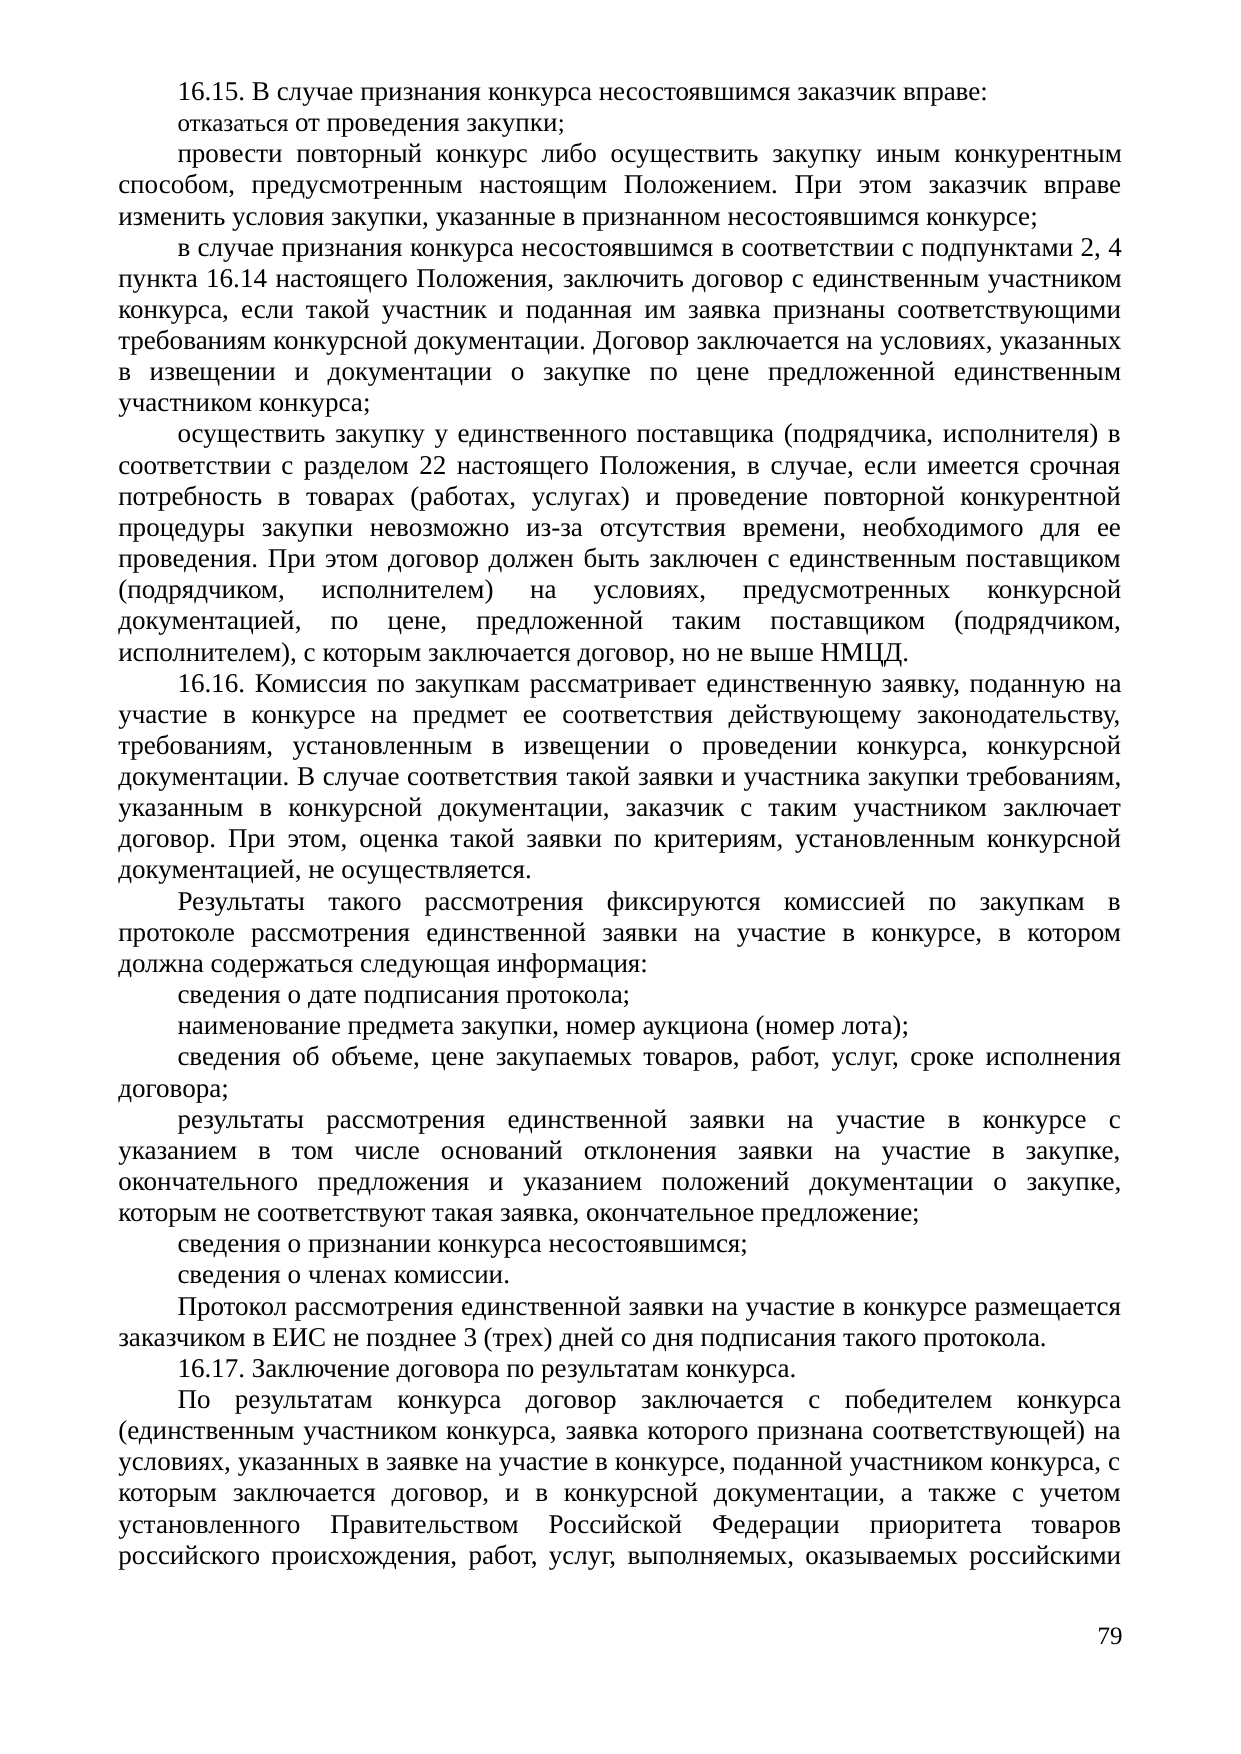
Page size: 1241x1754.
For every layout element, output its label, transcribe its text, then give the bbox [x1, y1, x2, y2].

text По результатам конкурса договор заключается с победителем конкурса (единственным участником конкурса, заявка которого признана соответствующей) на условиях, указанных в заявке на участие в конкурсе, поданной участником конкурса, с которым заключается договор, и в конкурсной документации, а также с учетом установленного Правительством Российской Федерации приоритета товаров российского происхождения, работ, услуг, выполняемых, оказываемых российскими [118, 1383, 1122, 1570]
text в случае признания конкурса несостоявшимся в соответствии с подпунктами 2, 4 пункта 16.14 настоящего Положения, заключить договор с единственным участником конкурса, если такой участник и поданная им заявка признаны соответствующими требованиям конкурсной документации. Договор заключается на условиях, указанных в извещении и документации о закупке по цене предложенной единственным участником конкурса; [118, 231, 1122, 418]
text 16.15. В случае признания конкурса несостоявшимся заказчик вправе: [118, 75, 1122, 106]
text отказаться от проведения закупки; [118, 106, 1122, 137]
text наименование предмета закупки, номер аукциона (номер лота); [118, 1009, 1122, 1041]
text 16.17. Заключение договора по результатам конкурса. [118, 1352, 1122, 1383]
text провести повторный конкурс либо осуществить закупку иным конкурентным способом, предусмотренным настоящим Положением. При этом заказчик вправе изменить условия закупки, указанные в признанном несостоявшимся конкурсе; [118, 137, 1122, 231]
text Результаты такого рассмотрения фиксируются комиссией по закупкам в протоколе рассмотрения единственной заявки на участие в конкурсе, в котором должна содержаться следующая информация: [118, 885, 1122, 978]
text 16.16. Комиссия по закупкам рассматривает единственную заявку, поданную на участие в конкурсе на предмет ее соответствия действующему законодательству, требованиям, установленным в извещении о проведении конкурса, конкурсной документации. В случае соответствия такой заявки и участника закупки требованиям, указанным в конкурсной документации, заказчик с таким участником заключает договор. При этом, оценка такой заявки по критериям, установленным конкурсной документацией, не осуществляется. [118, 667, 1122, 885]
text сведения о дате подписания протокола; [118, 978, 1122, 1009]
text сведения об объеме, цене закупаемых товаров, работ, услуг, сроке исполнения договора; [118, 1041, 1122, 1103]
text сведения о членах комиссии. [118, 1258, 1122, 1290]
text сведения о признании конкурса несостоявшимся; [118, 1227, 1122, 1258]
text результаты рассмотрения единственной заявки на участие в конкурсе с указанием в том числе оснований отклонения заявки на участие в закупке, окончательного предложения и указанием положений документации о закупке, которым не соответствуют такая заявка, окончательное предложение; [118, 1103, 1122, 1227]
text осуществить закупку у единственного поставщика (подрядчика, исполнителя) в соответствии с разделом 22 настоящего Положения, в случае, если имеется срочная потребность в товарах (работах, услугах) и проведение повторной конкурентной процедуры закупки невозможно из-за отсутствия времени, необходимого для ее проведения. При этом договор должен быть заключен с единственным поставщиком (подрядчиком, исполнителем) на условиях, предусмотренных конкурсной документацией, по цене, предложенной таким поставщиком (подрядчиком, исполнителем), с которым заключается договор, но не выше НМЦД. [118, 418, 1122, 667]
text Протокол рассмотрения единственной заявки на участие в конкурсе размещается заказчиком в ЕИС не позднее 3 (трех) дней со дня подписания такого протокола. [118, 1290, 1122, 1352]
